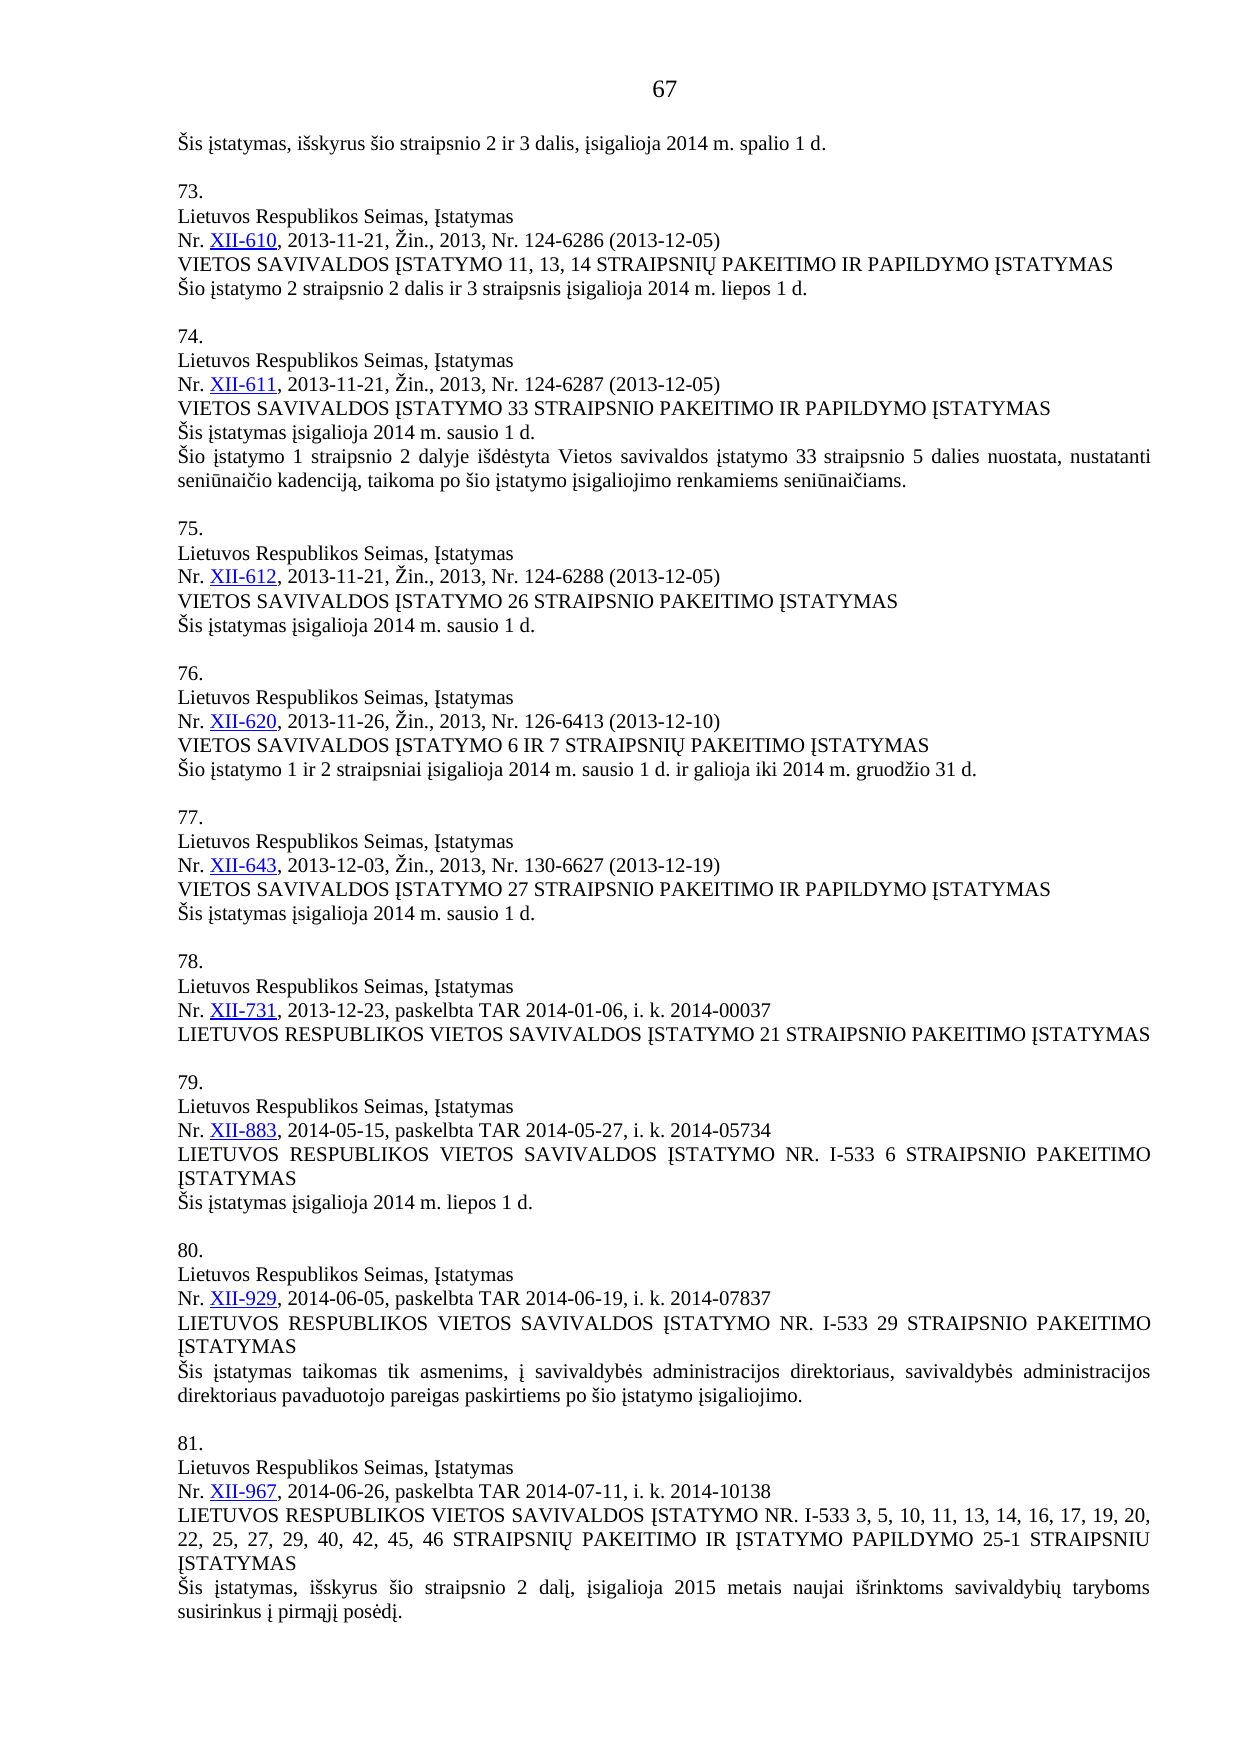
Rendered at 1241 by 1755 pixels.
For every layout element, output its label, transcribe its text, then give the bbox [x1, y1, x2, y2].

text Lietuvos Respublikos Seimas, Įstatymas [177, 348, 1152, 372]
text Lietuvos Respublikos Seimas, Įstatymas [177, 829, 1152, 853]
text Šis įstatymas, išskyrus šio straipsnio 2 dalį, įsigalioja 2015 metais naujai išrinktoms savivaldybių taryboms susirinkus į pirmąjį posėdį. [177, 1575, 1152, 1623]
text 78. [177, 949, 1152, 973]
text Lietuvos Respublikos Seimas, Įstatymas [177, 973, 1152, 998]
text VIETOS SAVIVALDOS ĮSTATYMO 26 STRAIPSNIO PAKEITIMO ĮSTATYMAS [177, 588, 1152, 613]
text LIETUVOS RESPUBLIKOS VIETOS SAVIVALDOS ĮSTATYMO NR. I-533 6 STRAIPSNIO PAKEITIMO ĮSTATYMAS [177, 1142, 1152, 1190]
text Šio įstatymo 1 ir 2 straipsniai įsigalioja 2014 m. sausio 1 d. ir galioja iki 2014 m. gruodžio 31 d. [177, 757, 1152, 781]
text Lietuvos Respublikos Seimas, Įstatymas [177, 1262, 1152, 1286]
text Šio įstatymo 1 straipsnio 2 dalyje išdėstyta Vietos savivaldos įstatymo 33 straipsnio 5 dalies nuostata, nustatanti seniūnaičio kadenciją, taikoma po šio įstatymo įsigaliojimo renkamiems seniūnaičiams. [177, 444, 1152, 492]
text Lietuvos Respublikos Seimas, Įstatymas [177, 540, 1152, 564]
text Nr. XII-731, 2013-12-23, paskelbta TAR 2014-01-06, i. k. 2014-00037 [177, 998, 1152, 1022]
text Nr. XII-611, 2013-11-21, Žin., 2013, Nr. 124-6287 (2013-12-05) [177, 372, 1152, 396]
text 80. [177, 1238, 1152, 1262]
text LIETUVOS RESPUBLIKOS VIETOS SAVIVALDOS ĮSTATYMO NR. I-533 29 STRAIPSNIO PAKEITIMO ĮSTATYMAS [177, 1310, 1152, 1358]
text Nr. XII-643, 2013-12-03, Žin., 2013, Nr. 130-6627 (2013-12-19) [177, 853, 1152, 877]
text Šis įstatymas įsigalioja 2014 m. sausio 1 d. [177, 420, 1152, 444]
text Nr. XII-620, 2013-11-26, Žin., 2013, Nr. 126-6413 (2013-12-10) [177, 709, 1152, 733]
text 73. [177, 179, 1152, 203]
text Nr. XII-612, 2013-11-21, Žin., 2013, Nr. 124-6288 (2013-12-05) [177, 564, 1152, 588]
text Lietuvos Respublikos Seimas, Įstatymas [177, 1094, 1152, 1118]
text 76. [177, 661, 1152, 685]
text Nr. XII-610, 2013-11-21, Žin., 2013, Nr. 124-6286 (2013-12-05) [177, 228, 1152, 252]
text Lietuvos Respublikos Seimas, Įstatymas [177, 685, 1152, 709]
text VIETOS SAVIVALDOS ĮSTATYMO 6 IR 7 STRAIPSNIŲ PAKEITIMO ĮSTATYMAS [177, 733, 1152, 757]
text Lietuvos Respublikos Seimas, Įstatymas [177, 203, 1152, 228]
text 79. [177, 1070, 1152, 1094]
text VIETOS SAVIVALDOS ĮSTATYMO 27 STRAIPSNIO PAKEITIMO IR PAPILDYMO ĮSTATYMAS [177, 877, 1152, 901]
text VIETOS SAVIVALDOS ĮSTATYMO 33 STRAIPSNIO PAKEITIMO IR PAPILDYMO ĮSTATYMAS [177, 396, 1152, 420]
text Nr. XII-883, 2014-05-15, paskelbta TAR 2014-05-27, i. k. 2014-05734 [177, 1118, 1152, 1142]
text VIETOS SAVIVALDOS ĮSTATYMO 11, 13, 14 STRAIPSNIŲ PAKEITIMO IR PAPILDYMO ĮSTATYMAS [177, 252, 1152, 276]
text Nr. XII-929, 2014-06-05, paskelbta TAR 2014-06-19, i. k. 2014-07837 [177, 1286, 1152, 1310]
text 74. [177, 324, 1152, 348]
text Lietuvos Respublikos Seimas, Įstatymas [177, 1455, 1152, 1479]
text Šis įstatymas įsigalioja 2014 m. liepos 1 d. [177, 1190, 1152, 1214]
text Šis įstatymas taikomas tik asmenims, į savivaldybės administracijos direktoriaus, savivaldybės administracijos direktoriaus pavaduotojo pareigas paskirtiems po šio įstatymo įsigaliojimo. [177, 1358, 1152, 1407]
text 77. [177, 805, 1152, 829]
text Šis įstatymas įsigalioja 2014 m. sausio 1 d. [177, 901, 1152, 925]
text Šio įstatymo 2 straipsnio 2 dalis ir 3 straipsnis įsigalioja 2014 m. liepos 1 d. [177, 276, 1152, 300]
text Nr. XII-967, 2014-06-26, paskelbta TAR 2014-07-11, i. k. 2014-10138 [177, 1479, 1152, 1503]
text Šis įstatymas, išskyrus šio straipsnio 2 ir 3 dalis, įsigalioja 2014 m. spalio 1 d. [177, 131, 1152, 155]
text 75. [177, 516, 1152, 540]
text LIETUVOS RESPUBLIKOS VIETOS SAVIVALDOS ĮSTATYMO 21 STRAIPSNIO PAKEITIMO ĮSTATYMAS [177, 1022, 1152, 1046]
text 81. [177, 1431, 1152, 1455]
text Šis įstatymas įsigalioja 2014 m. sausio 1 d. [177, 613, 1152, 637]
text LIETUVOS RESPUBLIKOS VIETOS SAVIVALDOS ĮSTATYMO NR. I-533 3, 5, 10, 11, 13, 14, 16, 17, 19, 20, 22, 25, 27, 29, 40, 42, 45, 46 STRAIPSNIŲ PAKEITIMO IR ĮSTATYMO PAPILDYMO 25-1 STRAIPSNIU ĮSTATYMAS [177, 1503, 1152, 1575]
